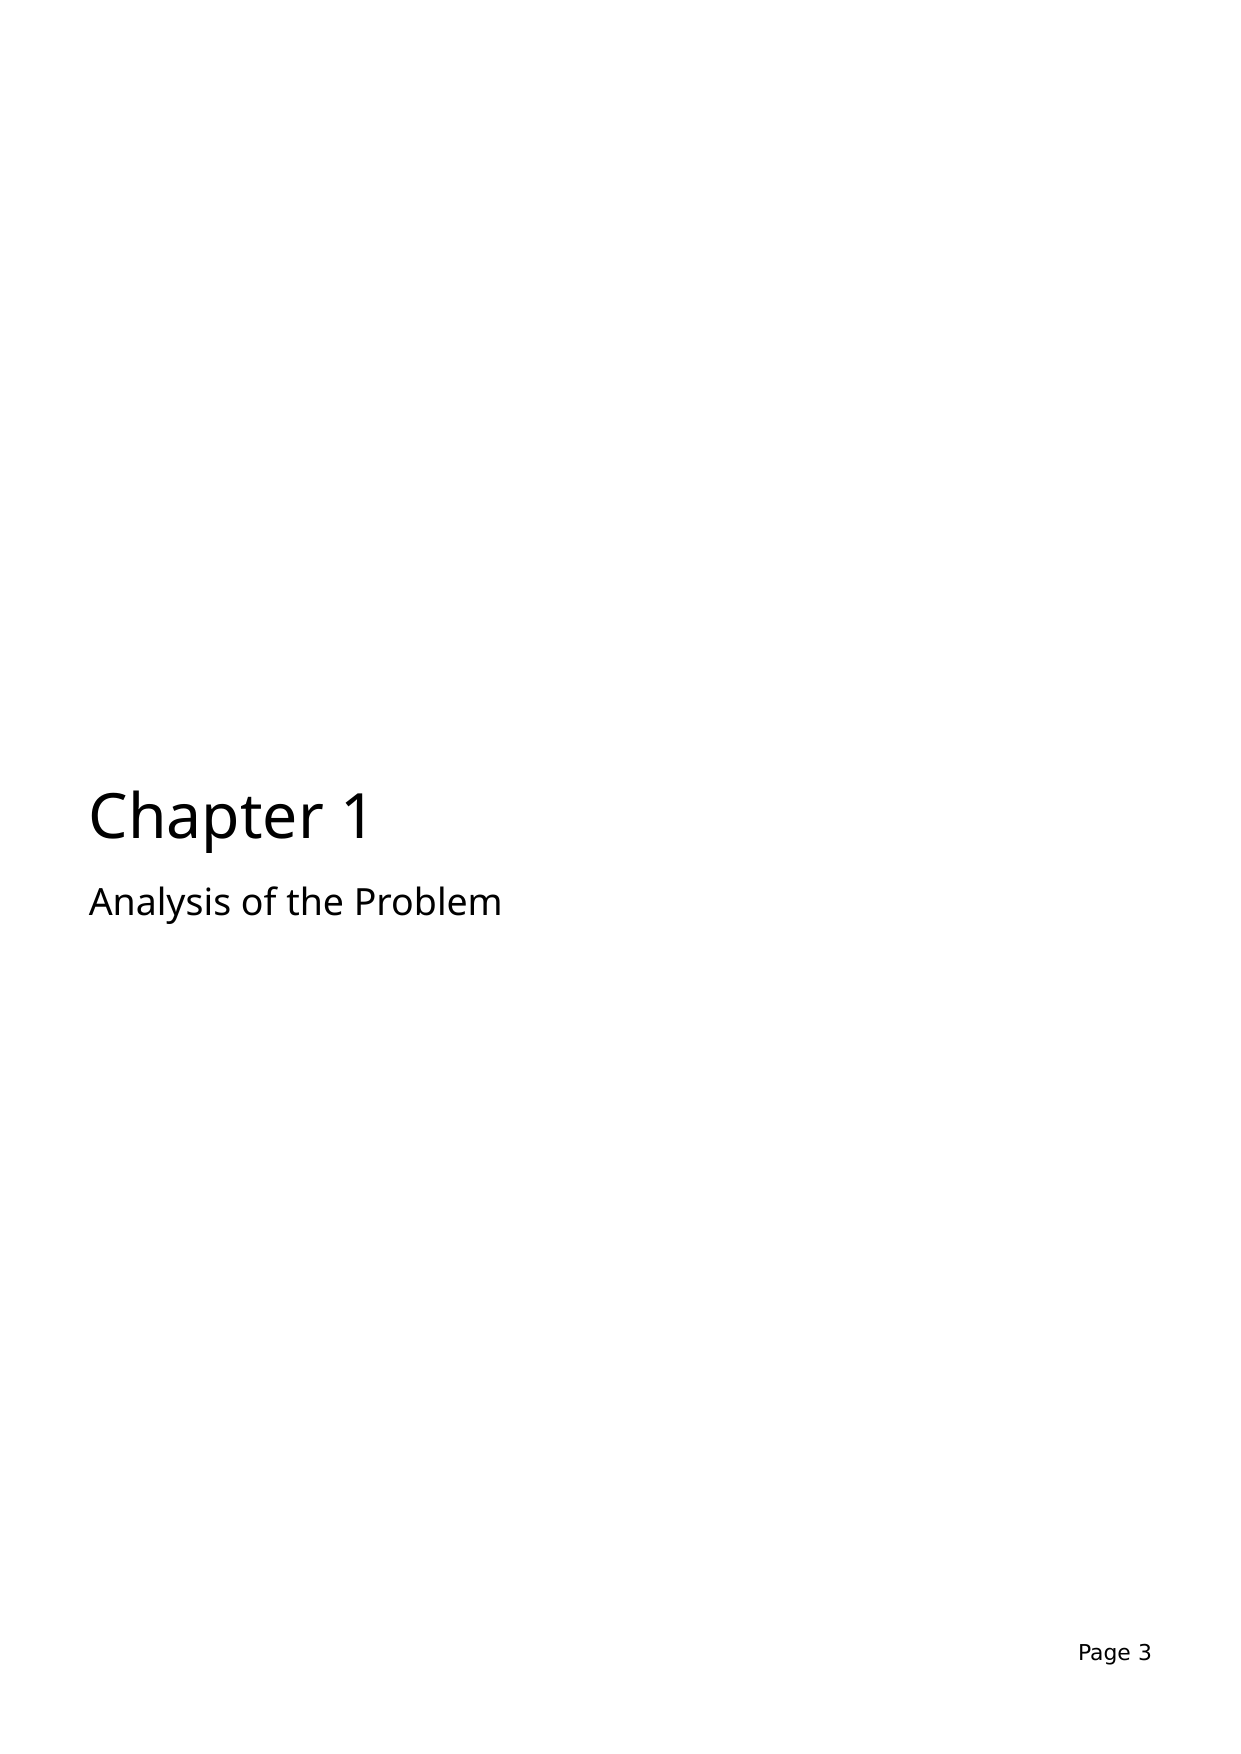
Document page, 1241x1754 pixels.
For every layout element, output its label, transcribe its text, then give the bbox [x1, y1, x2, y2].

title Chapter 1 [88, 771, 1152, 856]
subtitle Analysis of the Problem [88, 875, 1152, 926]
